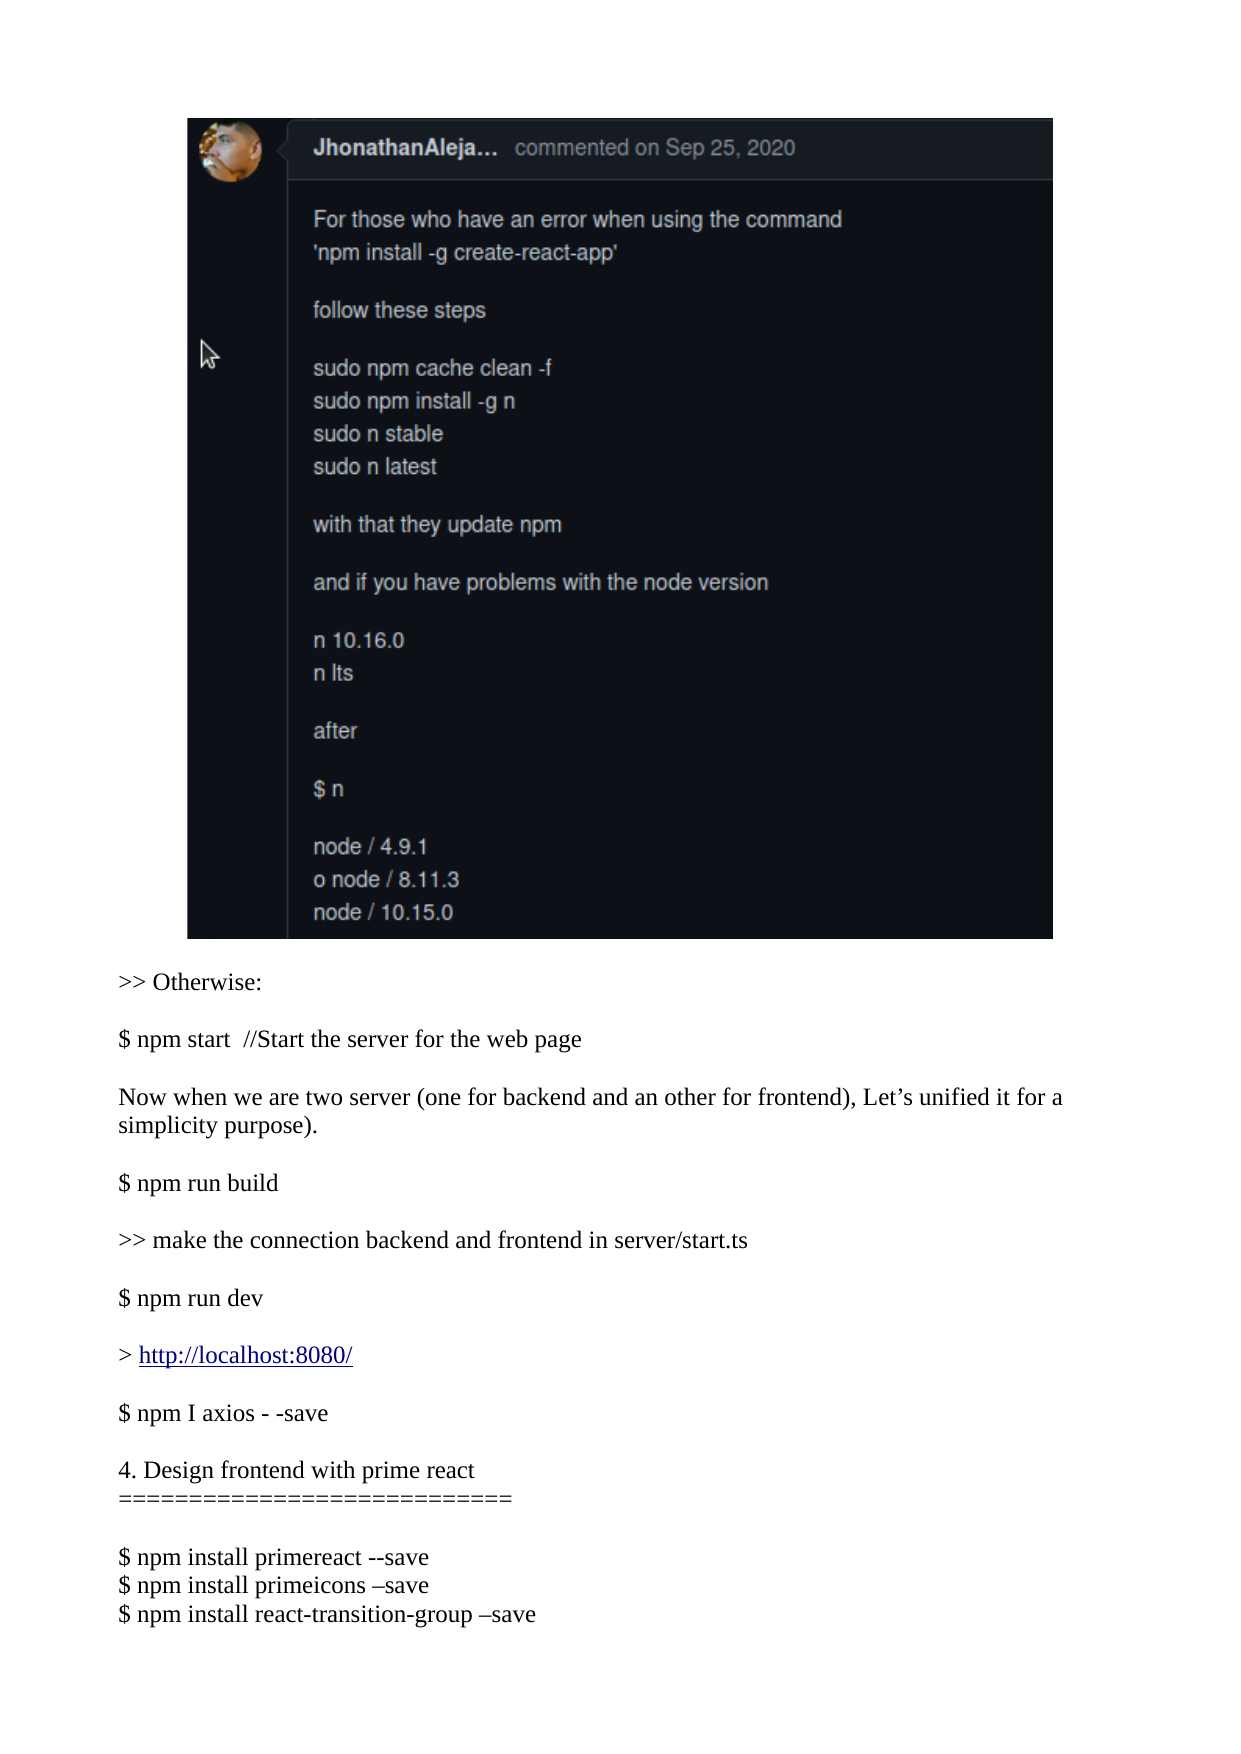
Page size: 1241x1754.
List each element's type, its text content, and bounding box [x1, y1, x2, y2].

text >> Otherwise: [118, 967, 1122, 996]
text $ npm install react-transition-group –save [118, 1599, 1122, 1628]
text 4. Design frontend with prime react [118, 1456, 1122, 1484]
text ============================ [118, 1484, 1122, 1513]
text $ npm install primereact --save [118, 1542, 1122, 1571]
text $ npm I axios - -save [118, 1398, 1122, 1427]
text > http://localhost:8080/ [118, 1341, 1122, 1369]
text $ npm install primeicons –save [118, 1571, 1122, 1599]
text $ npm run build [118, 1168, 1122, 1197]
text $ npm run dev [118, 1283, 1122, 1312]
text $ npm start //Start the server for the web page [118, 1024, 1122, 1053]
text Now when we are two server (one for backend and an other for frontend), Let’s unified it for a simplicity purpose). [118, 1082, 1122, 1139]
picture [187, 118, 1053, 939]
text >> make the connection backend and frontend in server/start.ts [118, 1226, 1122, 1254]
